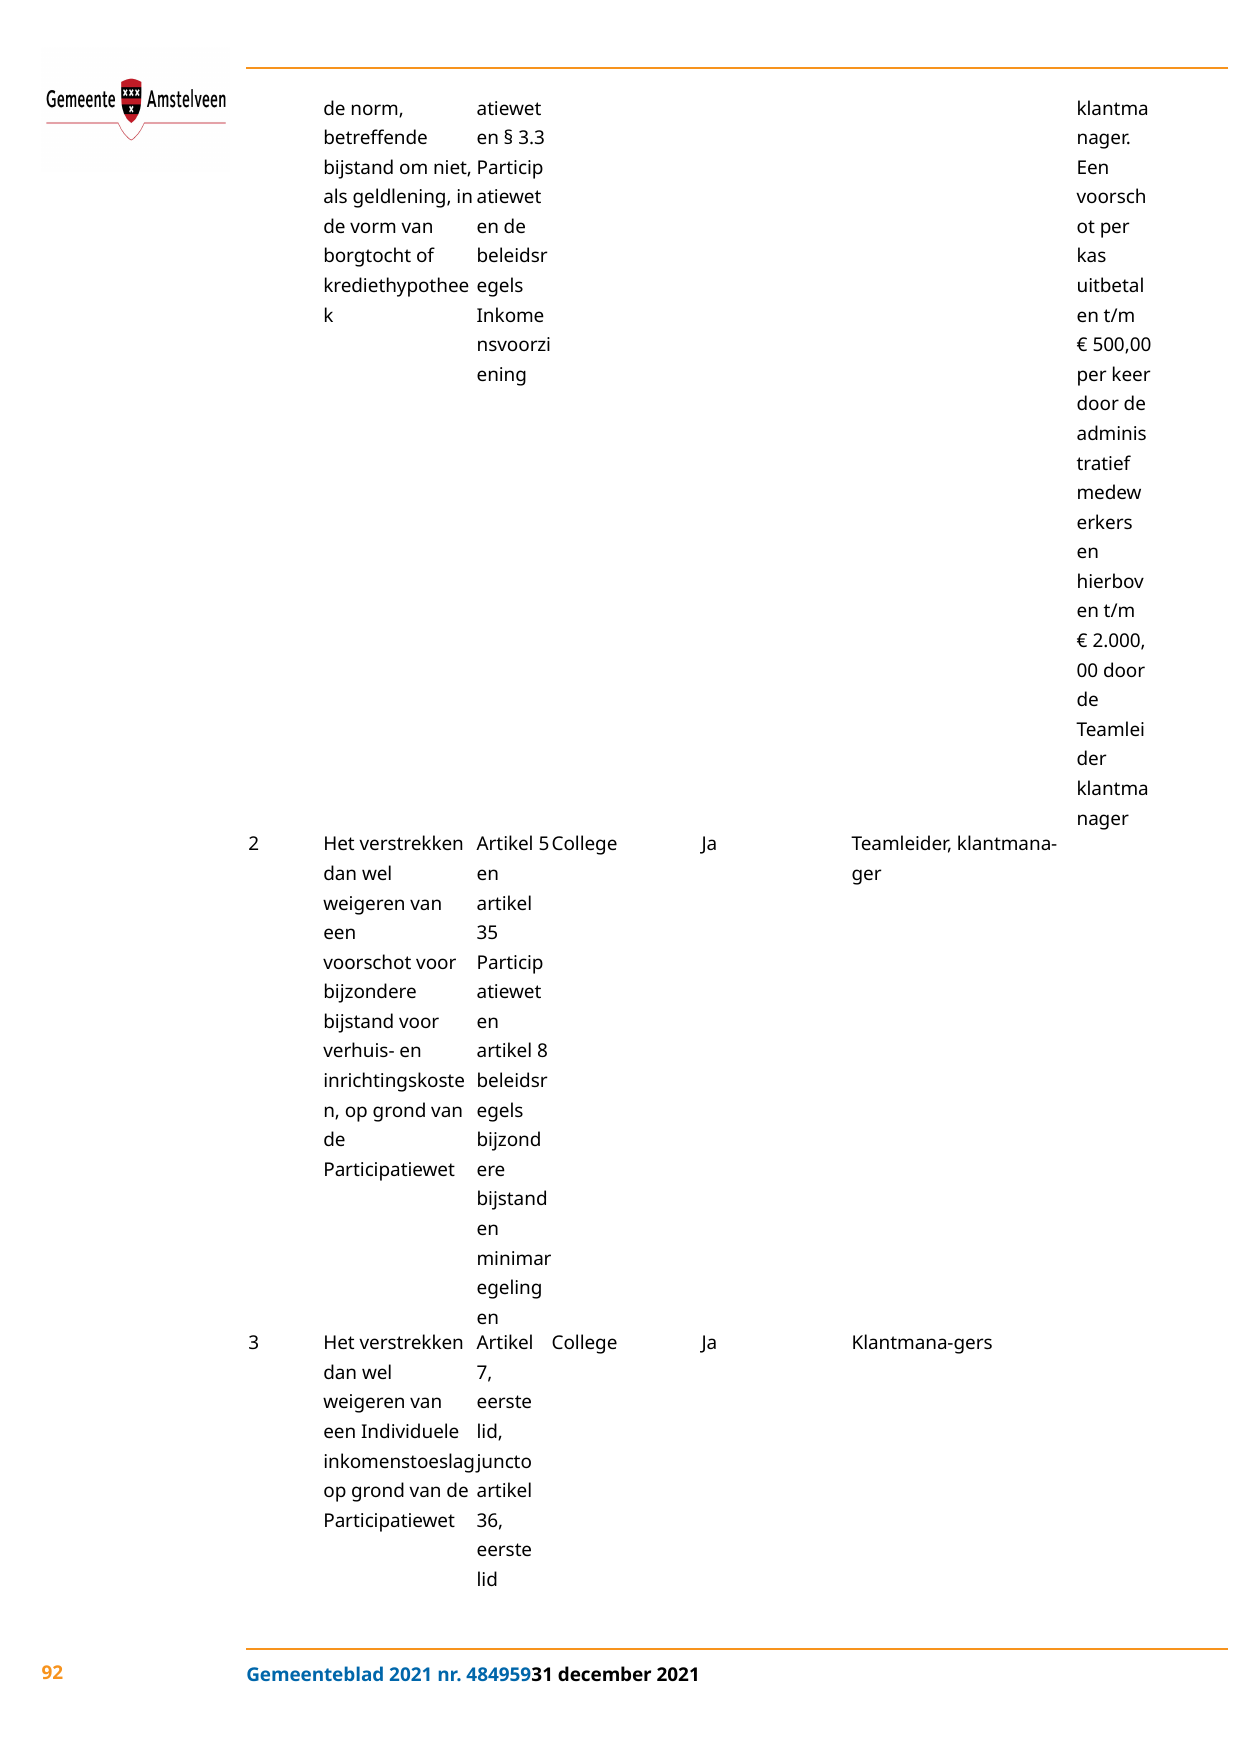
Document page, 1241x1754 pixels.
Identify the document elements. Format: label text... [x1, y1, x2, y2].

table_cell College [551, 1330, 701, 1592]
table_cell Ja [701, 1330, 851, 1592]
table_cell [1076, 831, 1152, 1329]
table_cell Artikel 7, eerste lid, juncto artikel 36, eerste lid [476, 1330, 551, 1592]
table_cell [1076, 1330, 1152, 1592]
table_cell [701, 95, 851, 831]
table_cell Klantmana-gers [851, 1330, 1076, 1592]
table_cell 2 [248, 831, 323, 1329]
table_cell Artikel 5 en artikel 35 Participatiewet en artikel 8 beleidsregels bijzondere bijstand en minimaregelingen [476, 831, 551, 1329]
table_cell College [551, 831, 701, 1329]
table_cell [248, 95, 323, 831]
table_cell Het verstrekken dan wel weigeren van een voorschot voor bijzondere bijstand voor verhuis- en inrichtingskosten, op grond van de Participatiewet [323, 831, 476, 1329]
table_cell 3 [248, 1330, 323, 1592]
table_cell de norm, betreffende bijstand om niet, als geldlening, in de vorm van borgtocht of krediethypotheek [323, 95, 476, 831]
table_cell Ja [701, 831, 851, 1329]
table_cell Teamleider, klantmana-ger [851, 831, 1076, 1329]
table_cell [851, 95, 1076, 831]
table_cell [551, 95, 701, 831]
picture [41, 47, 231, 172]
table_cell atiewet en § 3.3 Participatiewet en de beleidsregels Inkomensvoorziening [476, 95, 551, 831]
table_cell Het verstrekken dan wel weigeren van een Individuele inkomenstoeslag op grond van de Participatiewet [323, 1330, 476, 1592]
table_cell klantmanager. Een voorschot per kas uitbetalen t/m € 500,00 per keer door de administratief medewerkers en hierboven t/m € 2.000,00 door de Teamleider klantmanager [1076, 95, 1152, 831]
